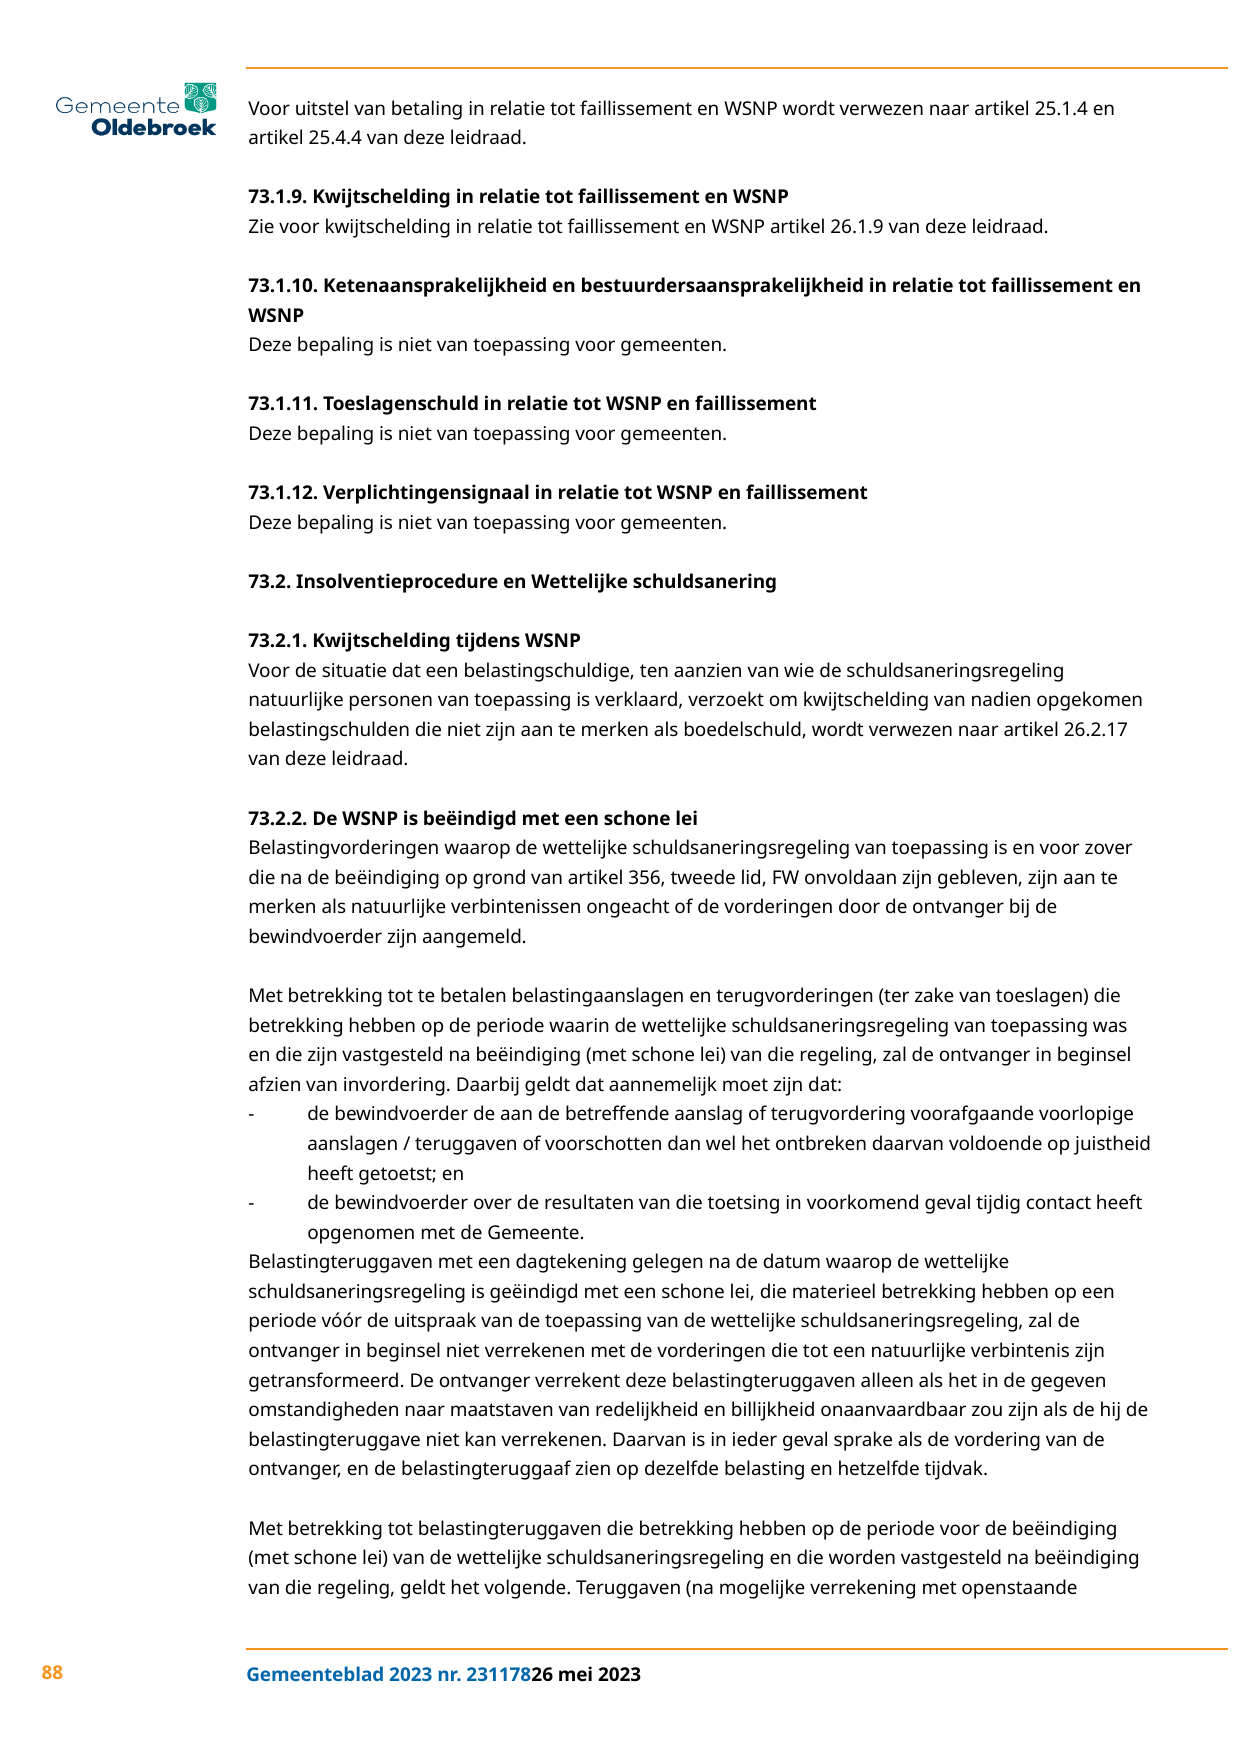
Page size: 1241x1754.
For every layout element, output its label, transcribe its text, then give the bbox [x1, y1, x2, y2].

text Met betrekking tot belastingteruggaven die betrekking hebben op de periode voor de beëindiging (met schone lei) van de wettelijke schuldsaneringsregeling en die worden vastgesteld na beëindiging van die regeling, geldt het volgende. Teruggaven (na mogelijke verrekening met openstaande [248, 1515, 1152, 1600]
text Deze bepaling is niet van toepassing voor gemeenten. [248, 509, 1152, 535]
text Voor de situatie dat een belastingschuldige, ten aanzien van wie de schuldsaneringsregeling natuurlijke personen van toepassing is verklaard, verzoekt om kwijtschelding van nadien opgekomen belastingschulden die niet zijn aan te merken als boedelschuld, wordt verwezen naar artikel 26.2.17 van deze leidraad. [248, 657, 1152, 771]
text Met betrekking tot te betalen belastingaanslagen en terugvorderingen (ter zake van toeslagen) die betrekking hebben op de periode waarin de wettelijke schuldsaneringsregeling van toepassing was en die zijn vastgesteld na beëindiging (met schone lei) van die regeling, zal de ontvanger in beginsel afzien van invordering. Daarbij geldt dat aannemelijk moet zijn dat: [248, 982, 1152, 1097]
list de bewindvoerder over de resultaten van die toetsing in voorkomend geval tijdig contact heeft opgenomen met de Gemeente. [248, 1189, 1152, 1245]
text Zie voor kwijtschelding in relatie tot faillissement en WSNP artikel 26.1.9 van deze leidraad. [248, 213, 1152, 239]
text Voor uitstel van betaling in relatie tot faillissement en WSNP wordt verwezen naar artikel 25.1.4 en artikel 25.4.4 van deze leidraad. [248, 95, 1152, 150]
text 73.1.12. Verplichtingensignaal in relatie tot WSNP en faillissement [248, 479, 1152, 505]
text 73.1.9. Kwijtschelding in relatie tot faillissement en WSNP [248, 183, 1152, 209]
text 73.2.2. De WSNP is beëindigd met een schone lei [248, 805, 1152, 831]
picture [41, 47, 231, 172]
text Deze bepaling is niet van toepassing voor gemeenten. [248, 420, 1152, 446]
text Belastingvorderingen waarop de wettelijke schuldsaneringsregeling van toepassing is en voor zover die na de beëindiging op grond van artikel 356, tweede lid, FW onvoldaan zijn gebleven, zijn aan te merken als natuurlijke verbintenissen ongeacht of de vorderingen door de ontvanger bij de bewindvoerder zijn aangemeld. [248, 834, 1152, 949]
text Deze bepaling is niet van toepassing voor gemeenten. [248, 331, 1152, 357]
text 73.2. Insolventieprocedure en Wettelijke schuldsanering [248, 568, 1152, 594]
text Belastingteruggaven met een dagtekening gelegen na de datum waarop de wettelijke schuldsaneringsregeling is geëindigd met een schone lei, die materieel betrekking hebben op een periode vóór de uitspraak van de toepassing van de wettelijke schuldsaneringsregeling, zal de ontvanger in beginsel niet verrekenen met de vorderingen die tot een natuurlijke verbintenis zijn getransformeerd. De ontvanger verrekent deze belastingteruggaven alleen als het in de gegeven omstandigheden naar maatstaven van redelijkheid en billijkheid onaanvaardbaar zou zijn als de hij de belastingteruggave niet kan verrekenen. Daarvan is in ieder geval sprake als de vordering van de ontvanger, en de belastingteruggaaf zien op dezelfde belasting en hetzelfde tijdvak. [248, 1248, 1152, 1481]
text 73.1.11. Toeslagenschuld in relatie tot WSNP en faillissement [248, 391, 1152, 416]
text 73.2.1. Kwijtschelding tijdens WSNP [248, 627, 1152, 653]
list de bewindvoerder de aan de betreffende aanslag of terugvordering voorafgaande voorlopige aanslagen / teruggaven of voorschotten dan wel het ontbreken daarvan voldoende op juistheid heeft getoetst; en [248, 1101, 1152, 1186]
text 73.1.10. Ketenaansprakelijkheid en bestuurdersaansprakelijkheid in relatie tot faillissement en WSNP [248, 272, 1152, 328]
